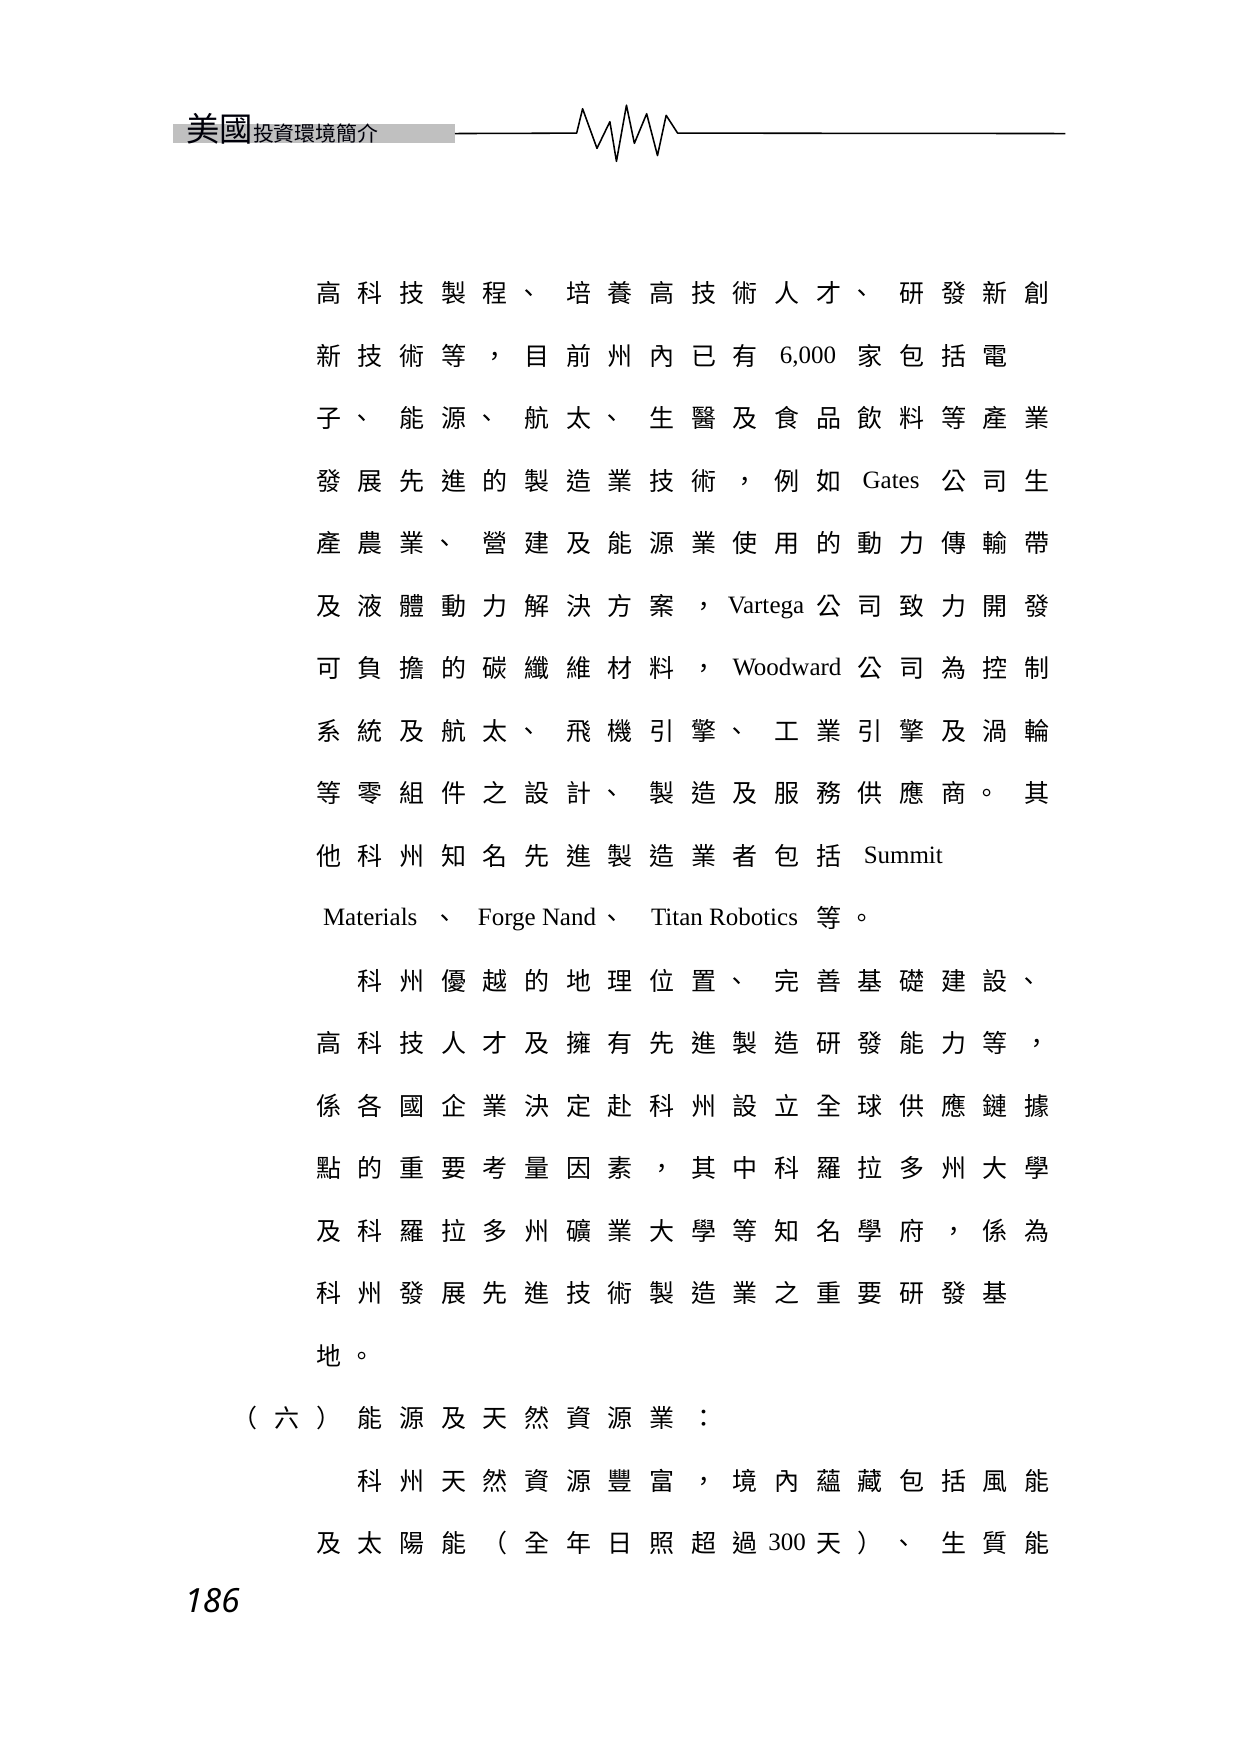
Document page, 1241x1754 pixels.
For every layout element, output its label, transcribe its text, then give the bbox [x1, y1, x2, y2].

text 高科技製程、培養高技術人才、研發新創新技術等，目前州內已有6,000家包括電子、能源、航太、生醫及食品飲料等產業發展先進的製造業技術，例如Gates公司生產農業、營建及能源業使用的動力傳輸帶及液體動力解決方案，Vartega公司致力開發可負擔的碳纖維材料，Woodward公司為控制系統及航太、飛機引擎、工業引擎及渦輪等零組件之設計、製造及服務供應商。其他科州知名先進製造業者包括Summit Materials、Forge Nand、Titan Robotics等。 [281, 250, 1058, 938]
text 科州天然資源豐富，境內蘊藏包括風能及太陽能（全年日照超過300天）、生質能 [281, 1438, 1058, 1563]
text （六）能源及天然資源業： [207, 1375, 1058, 1438]
text 科州優越的地理位置、完善基礎建設、高科技人才及擁有先進製造研發能力等，係各國企業決定赴科州設立全球供應鏈據點的重要考量因素，其中科羅拉多州大學及科羅拉多州礦業大學等知名學府，係為科州發展先進技術製造業之重要研發基地。 [281, 938, 1058, 1375]
